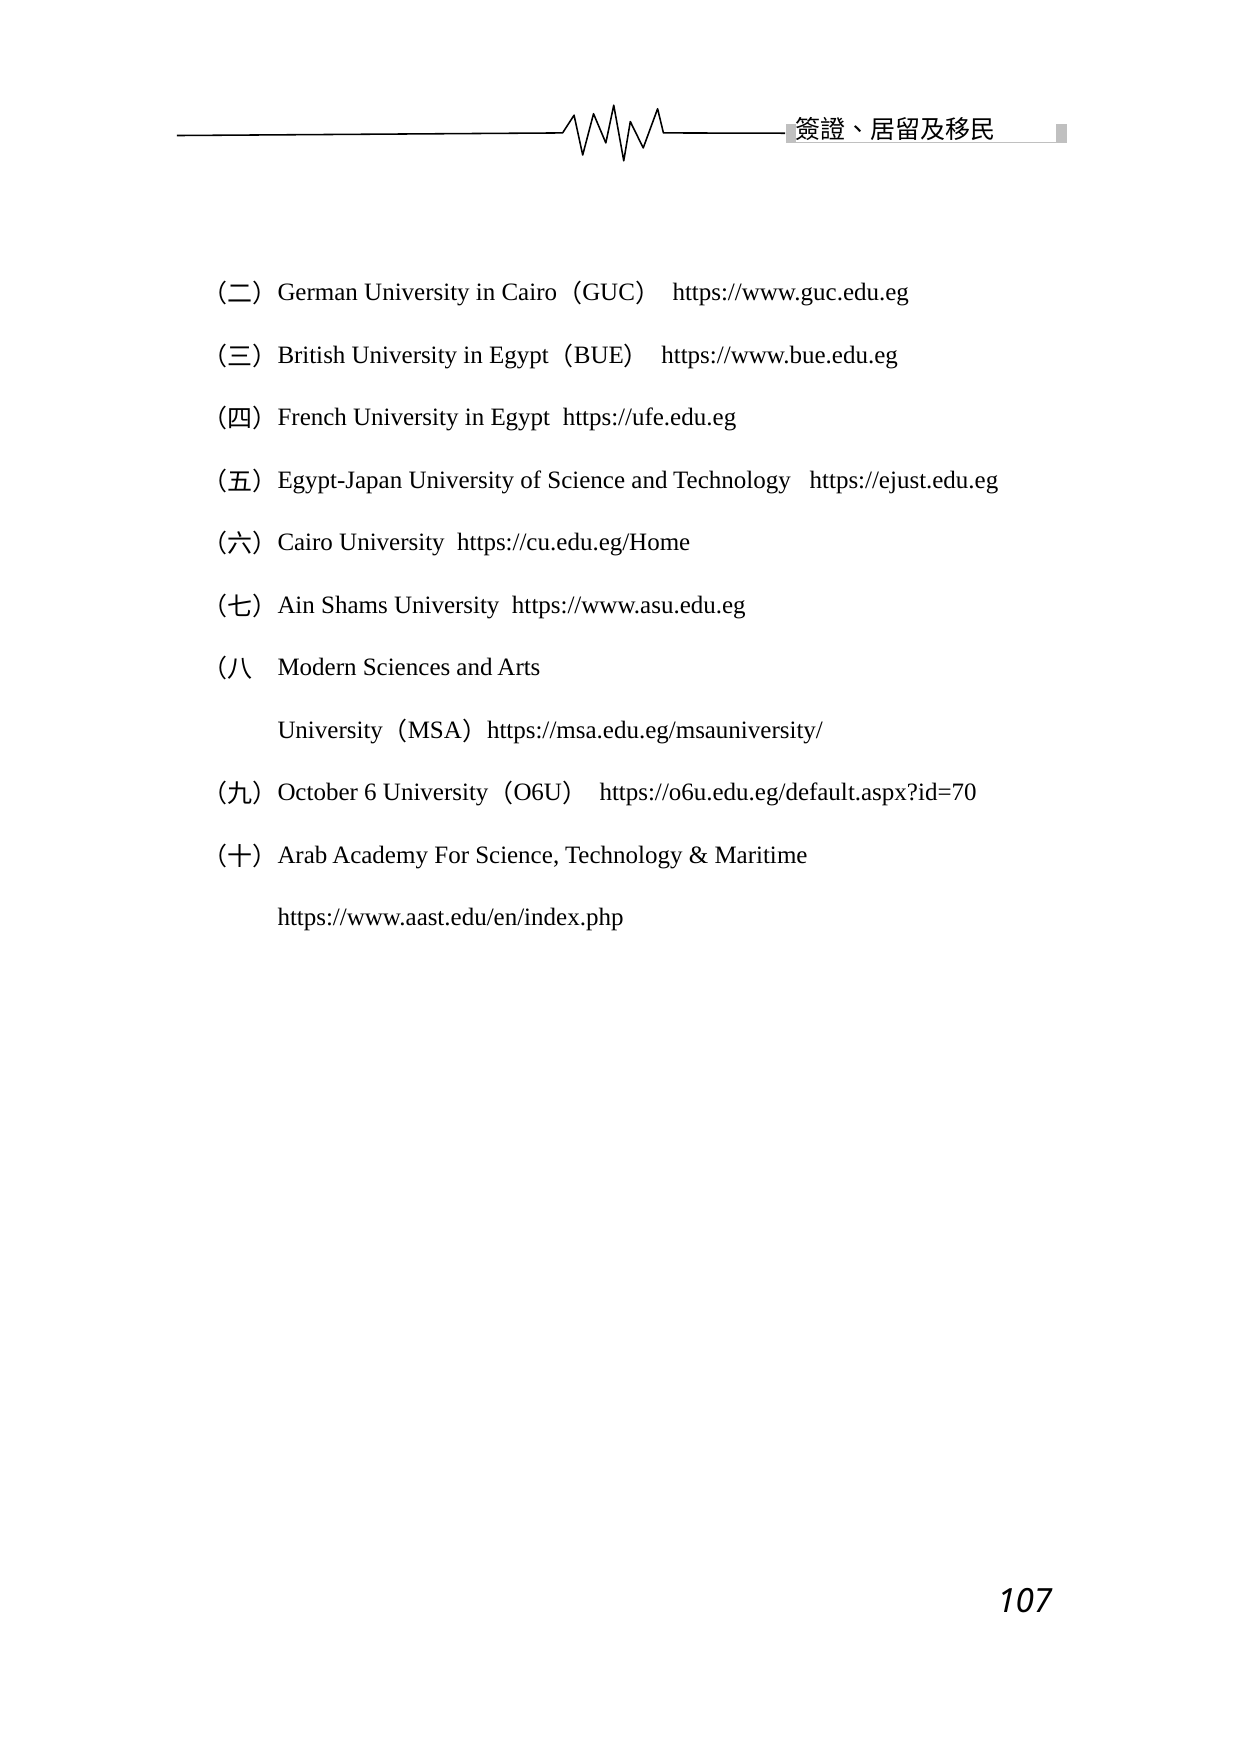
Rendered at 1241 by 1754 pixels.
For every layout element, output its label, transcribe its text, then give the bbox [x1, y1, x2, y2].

text （七）Ain Shams University https://www.asu.edu.eg [202, 563, 1063, 625]
text （三）British University in Egypt（BUE） https://www.bue.edu.eg [202, 313, 1063, 375]
text （六）Cairo University https://cu.edu.eg/Home [202, 500, 1063, 563]
text （八 Modern Sciences and Arts University（MSA）https://msa.edu.eg/msauniversity/ [202, 625, 1063, 750]
text （五）Egypt-Japan University of Science and Technology https://ejust.edu.eg [202, 438, 1063, 500]
text （九）October 6 University（O6U） https://o6u.edu.eg/default.aspx?id=70 [202, 750, 1063, 813]
text （十）Arab Academy For Science, Technology & Maritime https://www.aast.edu/en/index.php [202, 813, 1063, 938]
text （二）German University in Cairo（GUC） https://www.guc.edu.eg [202, 250, 1063, 313]
text （四）French University in Egypt https://ufe.edu.eg [202, 375, 1063, 438]
